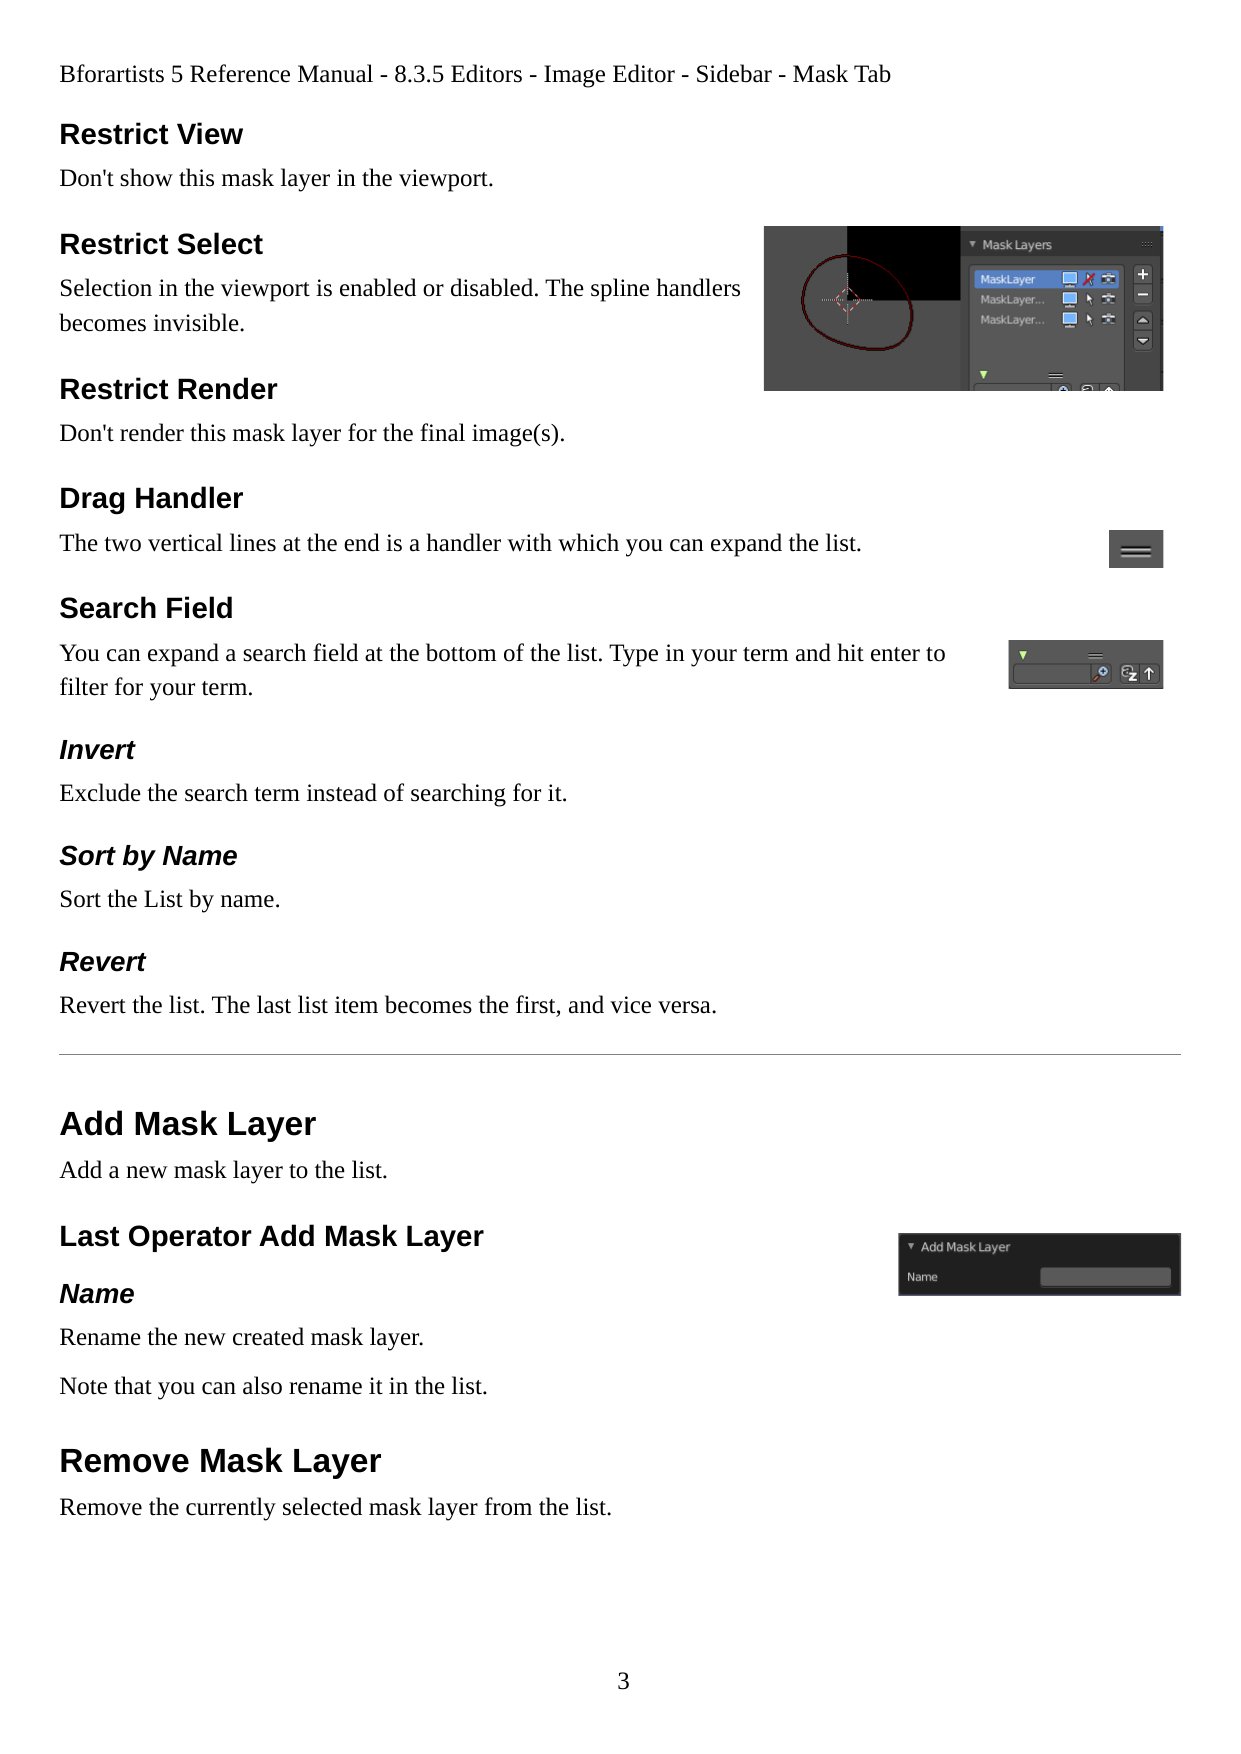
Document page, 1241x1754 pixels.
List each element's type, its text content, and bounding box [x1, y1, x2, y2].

text Don't render this mask layer for the final image(s). [59, 418, 1181, 447]
subtitle Add Mask Layer [59, 1104, 1181, 1143]
subtitle Invert [59, 734, 1181, 766]
subtitle Revert [59, 946, 1181, 977]
subtitle Restrict Render [59, 372, 1181, 405]
subtitle Restrict Select [59, 227, 763, 261]
text Note that you can also rename it in the list. [59, 1371, 1181, 1400]
text Exclude the search term instead of searching for it. [59, 778, 1181, 807]
text Remove the currently selected mask layer from the list. [59, 1492, 1181, 1521]
picture [763, 226, 1164, 391]
subtitle Remove Mask Layer [59, 1441, 1181, 1479]
text You can expand a search field at the bottom of the list. Type in your term and hit enter to filter for your term. [59, 638, 1181, 701]
subtitle Sort by Name [59, 839, 1181, 871]
subtitle Last Operator Add Mask Layer [59, 1219, 1181, 1252]
subtitle Search Field [59, 591, 1181, 625]
picture [1109, 530, 1164, 568]
text Add a new mask layer to the list. [59, 1155, 1181, 1184]
text The two vertical lines at the end is a handler with which you can expand the list. [59, 528, 1181, 556]
subtitle Restrict View [59, 117, 1181, 151]
subtitle [1164, 227, 1181, 261]
subtitle Drag Handler [59, 481, 1181, 515]
text Selection in the viewport is enabled or disabled. The spline handlers becomes invisible. [59, 273, 763, 337]
text Sort the List by name. [59, 884, 1181, 913]
text Revert the list. The last list item becomes the first, and vice versa. [59, 990, 1181, 1019]
subtitle Name [59, 1277, 1181, 1309]
text Rename the new created mask layer. [59, 1322, 1181, 1351]
text Don't show this mask layer in the viewport. [59, 163, 1181, 192]
picture [1008, 640, 1164, 689]
picture [898, 1233, 1182, 1296]
